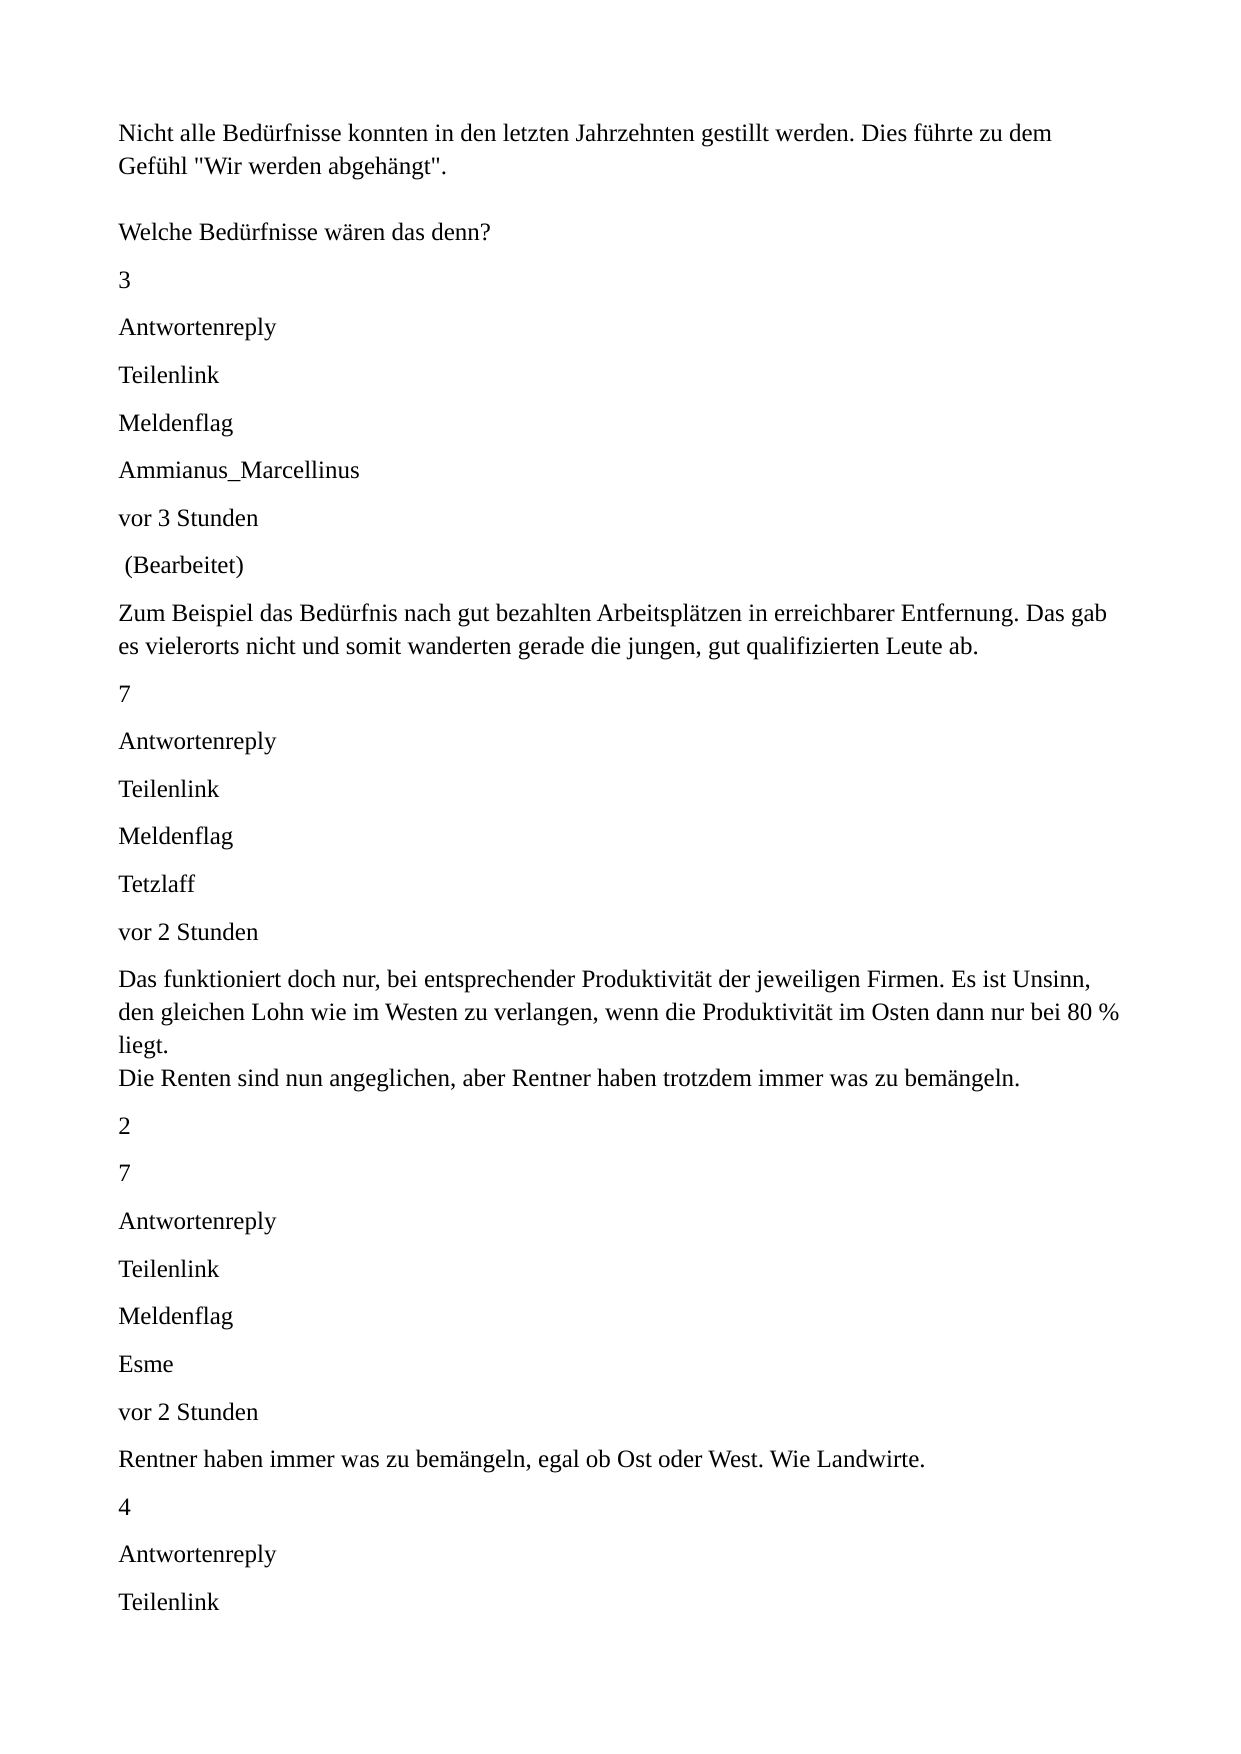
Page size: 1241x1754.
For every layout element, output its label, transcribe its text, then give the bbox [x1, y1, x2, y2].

text Meldenflag [118, 821, 1122, 850]
text Zum Beispiel das Bedürfnis nach gut bezahlten Arbeitsplätzen in erreichbarer Entfernung. Das gab es vielerorts nicht und somit wanderten gerade die jungen, gut qualifizierten Leute ab. [118, 598, 1122, 660]
text 7 [118, 1158, 1122, 1187]
text Rentner haben immer was zu bemängeln, egal ob Ost oder West. Wie Landwirte. [118, 1444, 1122, 1473]
text Teilenlink [118, 1587, 1122, 1616]
text Meldenflag [118, 408, 1122, 436]
text Nicht alle Bedürfnisse konnten in den letzten Jahrzehnten gestillt werden. Dies führte zu dem Gefühl "Wir werden abgehängt". Welche Bedürfnisse wären das denn? [118, 118, 1122, 246]
text Teilenlink [118, 360, 1122, 389]
text Teilenlink [118, 774, 1122, 803]
text Antwortenreply [118, 312, 1122, 341]
text Ammianus_Marcellinus [118, 455, 1122, 484]
text (Bearbeitet) [118, 550, 1122, 579]
text 2 [118, 1111, 1122, 1140]
text Teilenlink [118, 1254, 1122, 1282]
text 7 [118, 679, 1122, 707]
text Tetzlaff [118, 869, 1122, 898]
text Das funktioniert doch nur, bei entsprechender Produktivität der jeweiligen Firmen. Es ist Unsinn, den gleichen Lohn wie im Westen zu verlangen, wenn die Produktivität im Osten dann nur bei 80 % liegt. Die Renten sind nun angeglichen, aber Rentner haben trotzdem immer was zu bemängeln. [118, 964, 1122, 1092]
text 3 [118, 265, 1122, 293]
text Antwortenreply [118, 1206, 1122, 1235]
text 4 [118, 1492, 1122, 1521]
text vor 2 Stunden [118, 917, 1122, 945]
text vor 2 Stunden [118, 1397, 1122, 1425]
text Meldenflag [118, 1301, 1122, 1330]
text vor 3 Stunden [118, 503, 1122, 532]
text Antwortenreply [118, 1539, 1122, 1568]
text Esme [118, 1349, 1122, 1378]
text Antwortenreply [118, 726, 1122, 755]
